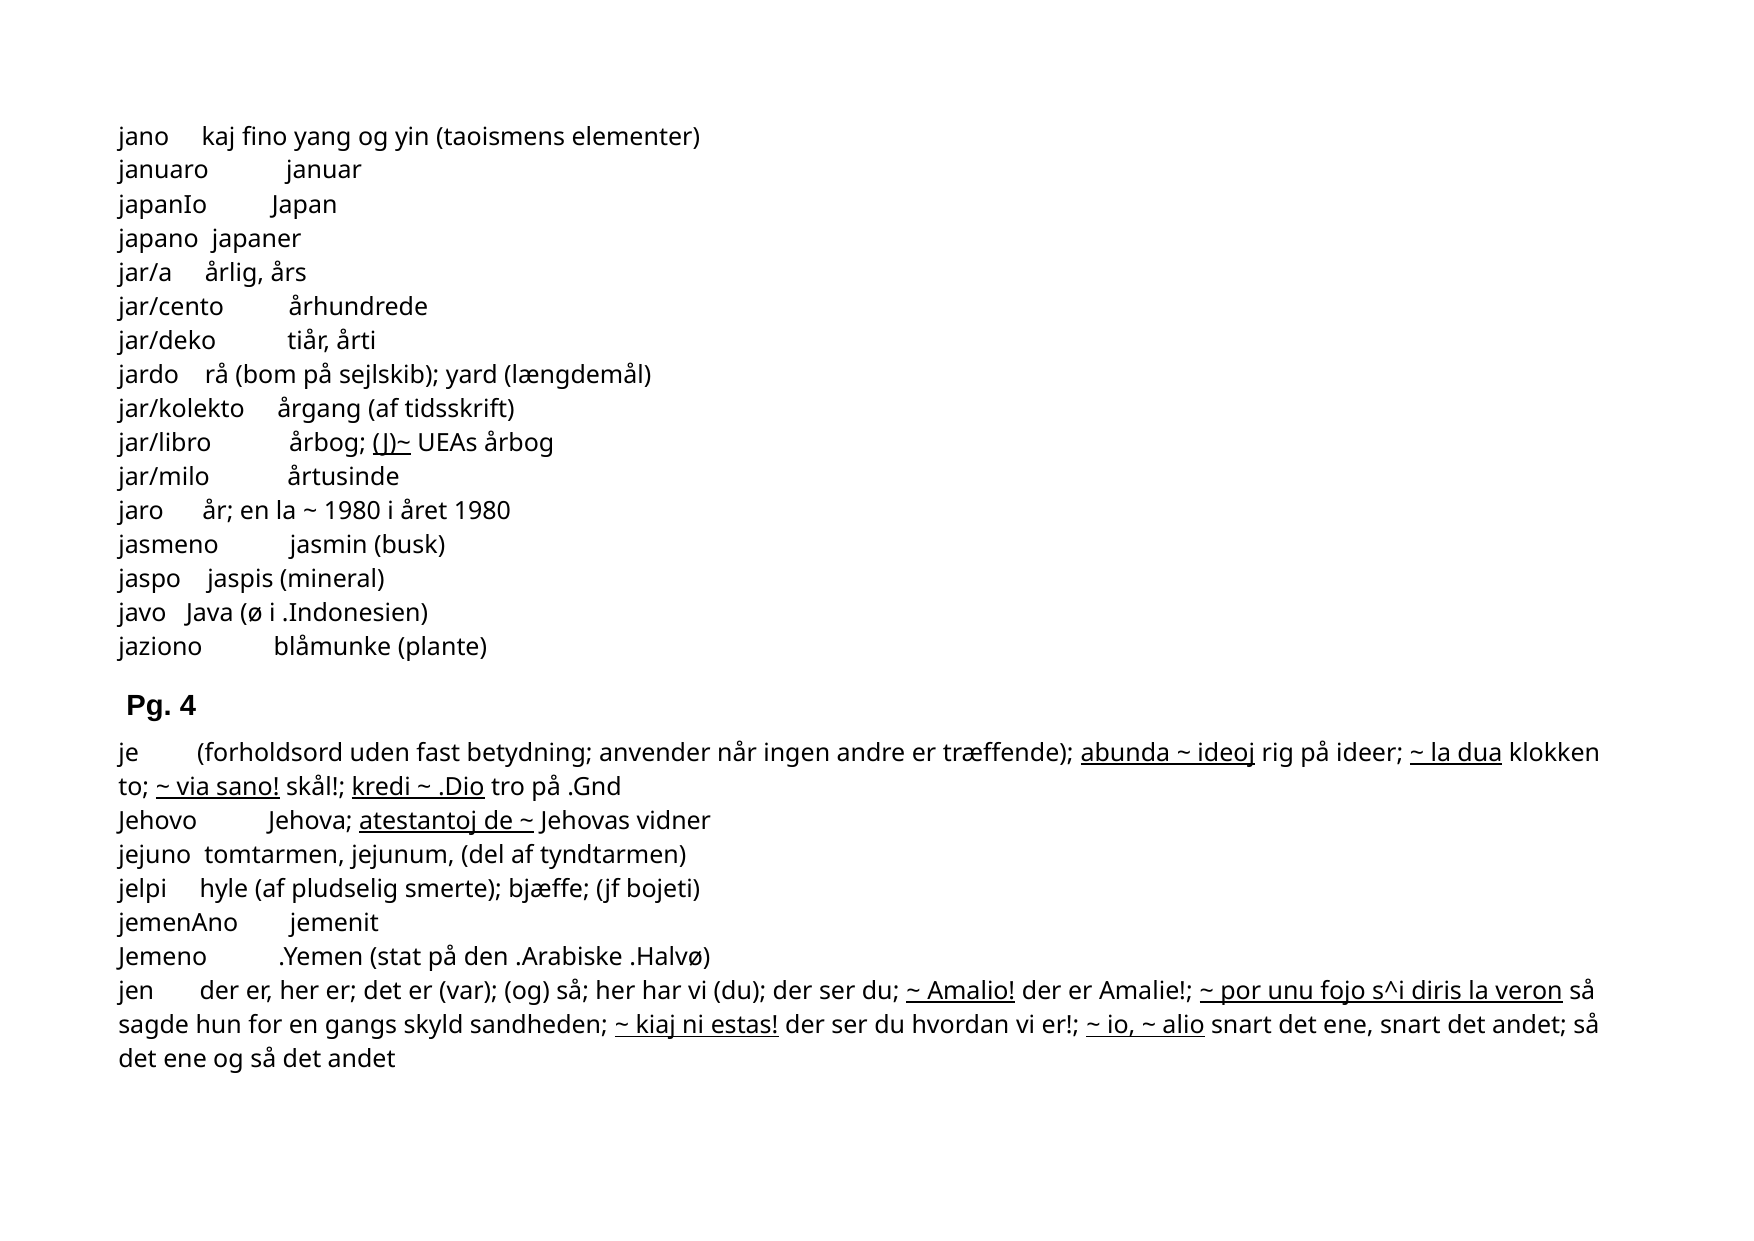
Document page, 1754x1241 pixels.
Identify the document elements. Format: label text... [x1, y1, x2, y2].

text jardo rå (bom på sejlskib); yard (længdemål) [118, 357, 1636, 391]
text jar/cento århundrede [118, 288, 1636, 322]
text jaro år; en la ~ 1980 i året 1980 [118, 493, 1636, 527]
text jejuno tomtarmen, jejunum, (del af tyndtarmen) [118, 836, 1636, 870]
text januaro januar [118, 152, 1636, 186]
text jemenAno jemenit [118, 904, 1636, 938]
text jelpi hyle (af pludselig smerte); bjæffe; (jf bojeti) [118, 870, 1636, 904]
text Jehovo Jehova; atestantoj de ~ Jehovas vidner [118, 802, 1636, 836]
text jasmeno jasmin (busk) [118, 527, 1636, 561]
text japano japaner [118, 220, 1636, 254]
text je (forholdsord uden fast betydning; anvender når ingen andre er træffende); abunda ~ ideoj rig på ideer; ~ la dua klokken to; ~ via sano! skål!; kredi ~ .Dio tro på .Gnd [118, 734, 1636, 802]
text jar/a årlig, års [118, 254, 1636, 288]
subtitle Pg. 4 [118, 688, 1636, 722]
text jano kaj fino yang og yin (taoismens elementer) [118, 118, 1636, 152]
text jar/deko tiår, årti [118, 322, 1636, 357]
text javo Java (ø i .Indonesien) [118, 595, 1636, 629]
text jar/kolekto årgang (af tidsskrift) [118, 391, 1636, 425]
text jar/milo årtusinde [118, 459, 1636, 493]
text japanIo Japan [118, 186, 1636, 220]
text jaspo jaspis (mineral) [118, 561, 1636, 595]
text jaziono blåmunke (plante) [118, 629, 1636, 663]
text jen der er, her er; det er (var); (og) så; her har vi (du); der ser du; ~ Amalio! der er Amalie!; ~ por unu fojo s^i diris la veron så sagde hun for en gangs skyld sandheden; ~ kiaj ni estas! der ser du hvordan vi er!; ~ io, ~ alio snart det ene, snart det andet; så det ene og så det andet [118, 973, 1636, 1075]
text jar/libro årbog; (J)~ UEAs årbog [118, 425, 1636, 459]
text Jemeno .Yemen (stat på den .Arabiske .Halvø) [118, 938, 1636, 973]
